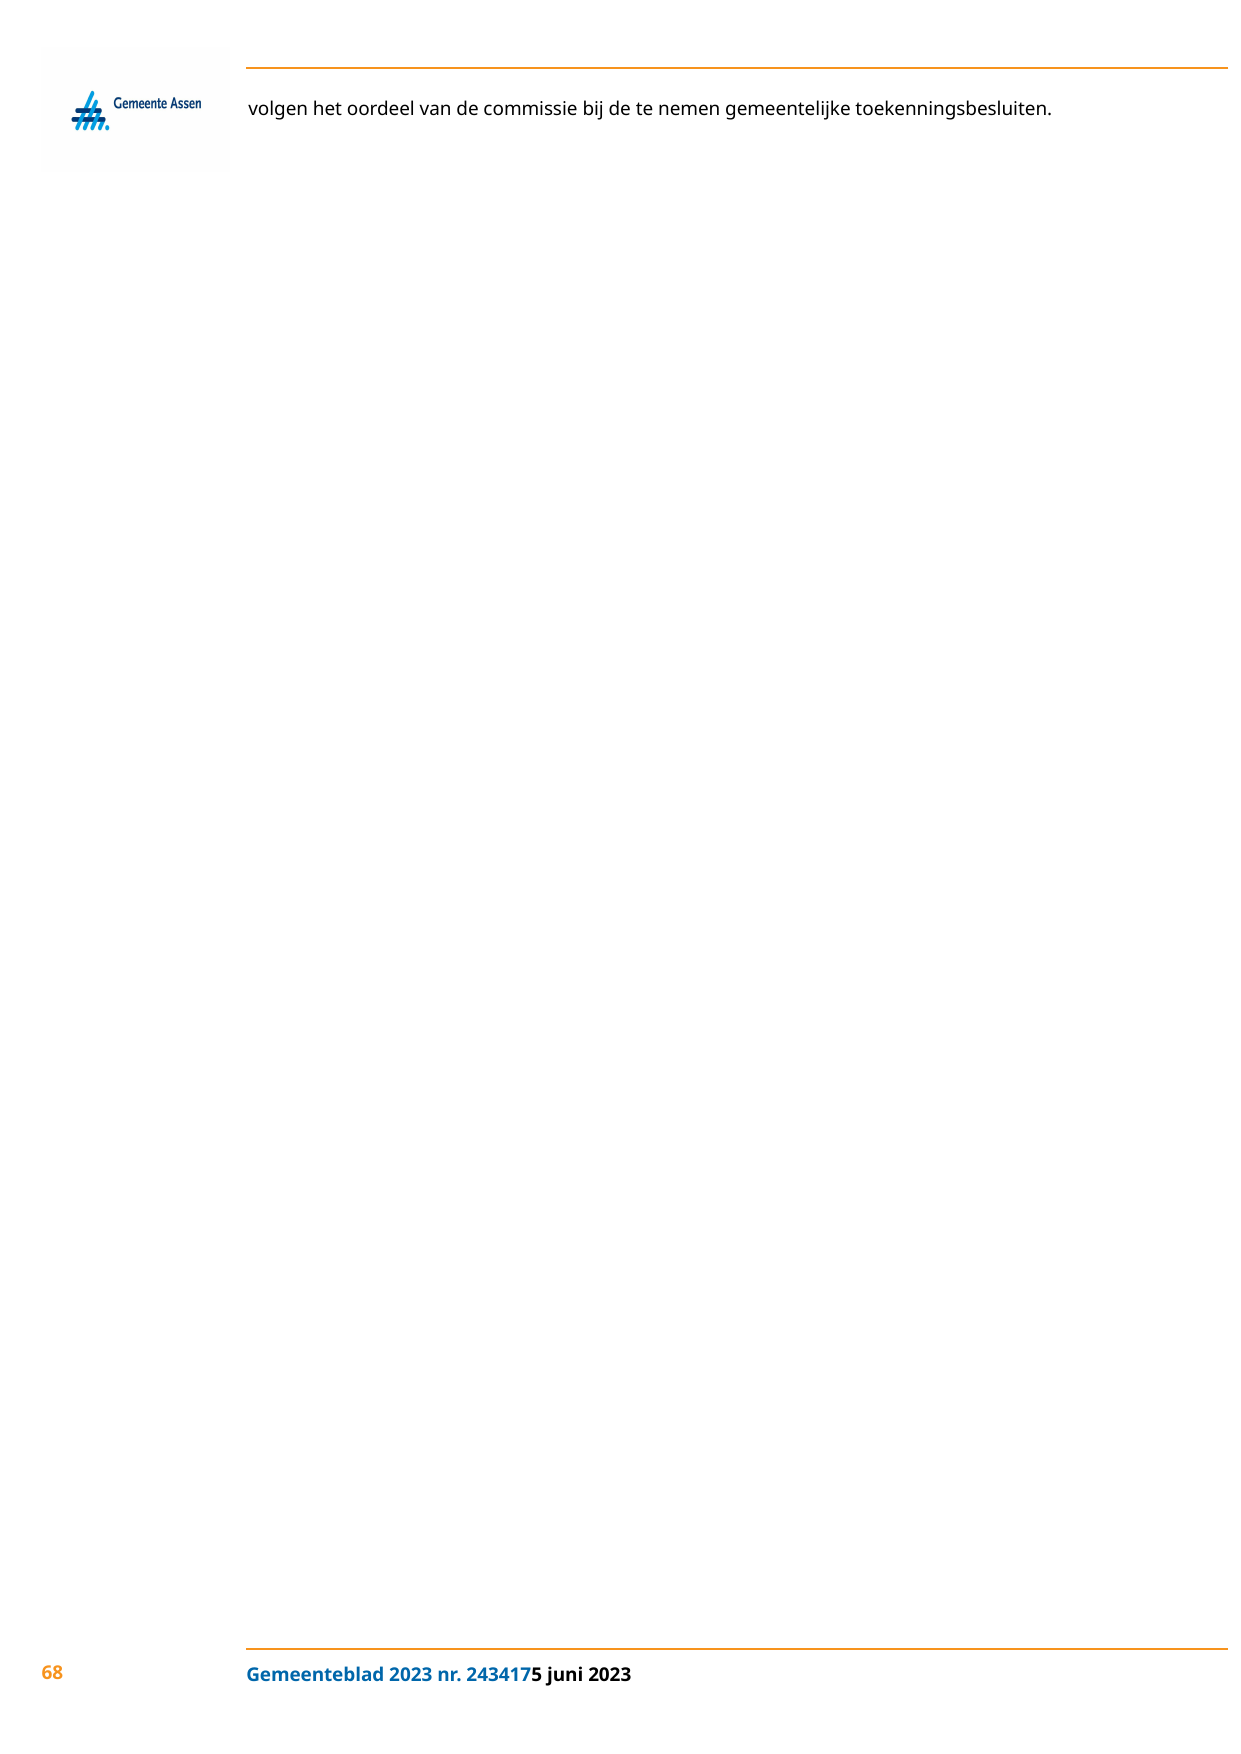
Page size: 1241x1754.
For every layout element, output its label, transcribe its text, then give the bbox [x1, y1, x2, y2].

picture [41, 47, 231, 172]
text volgen het oordeel van de commissie bij de te nemen gemeentelijke toekenningsbesluiten. [248, 95, 1152, 121]
